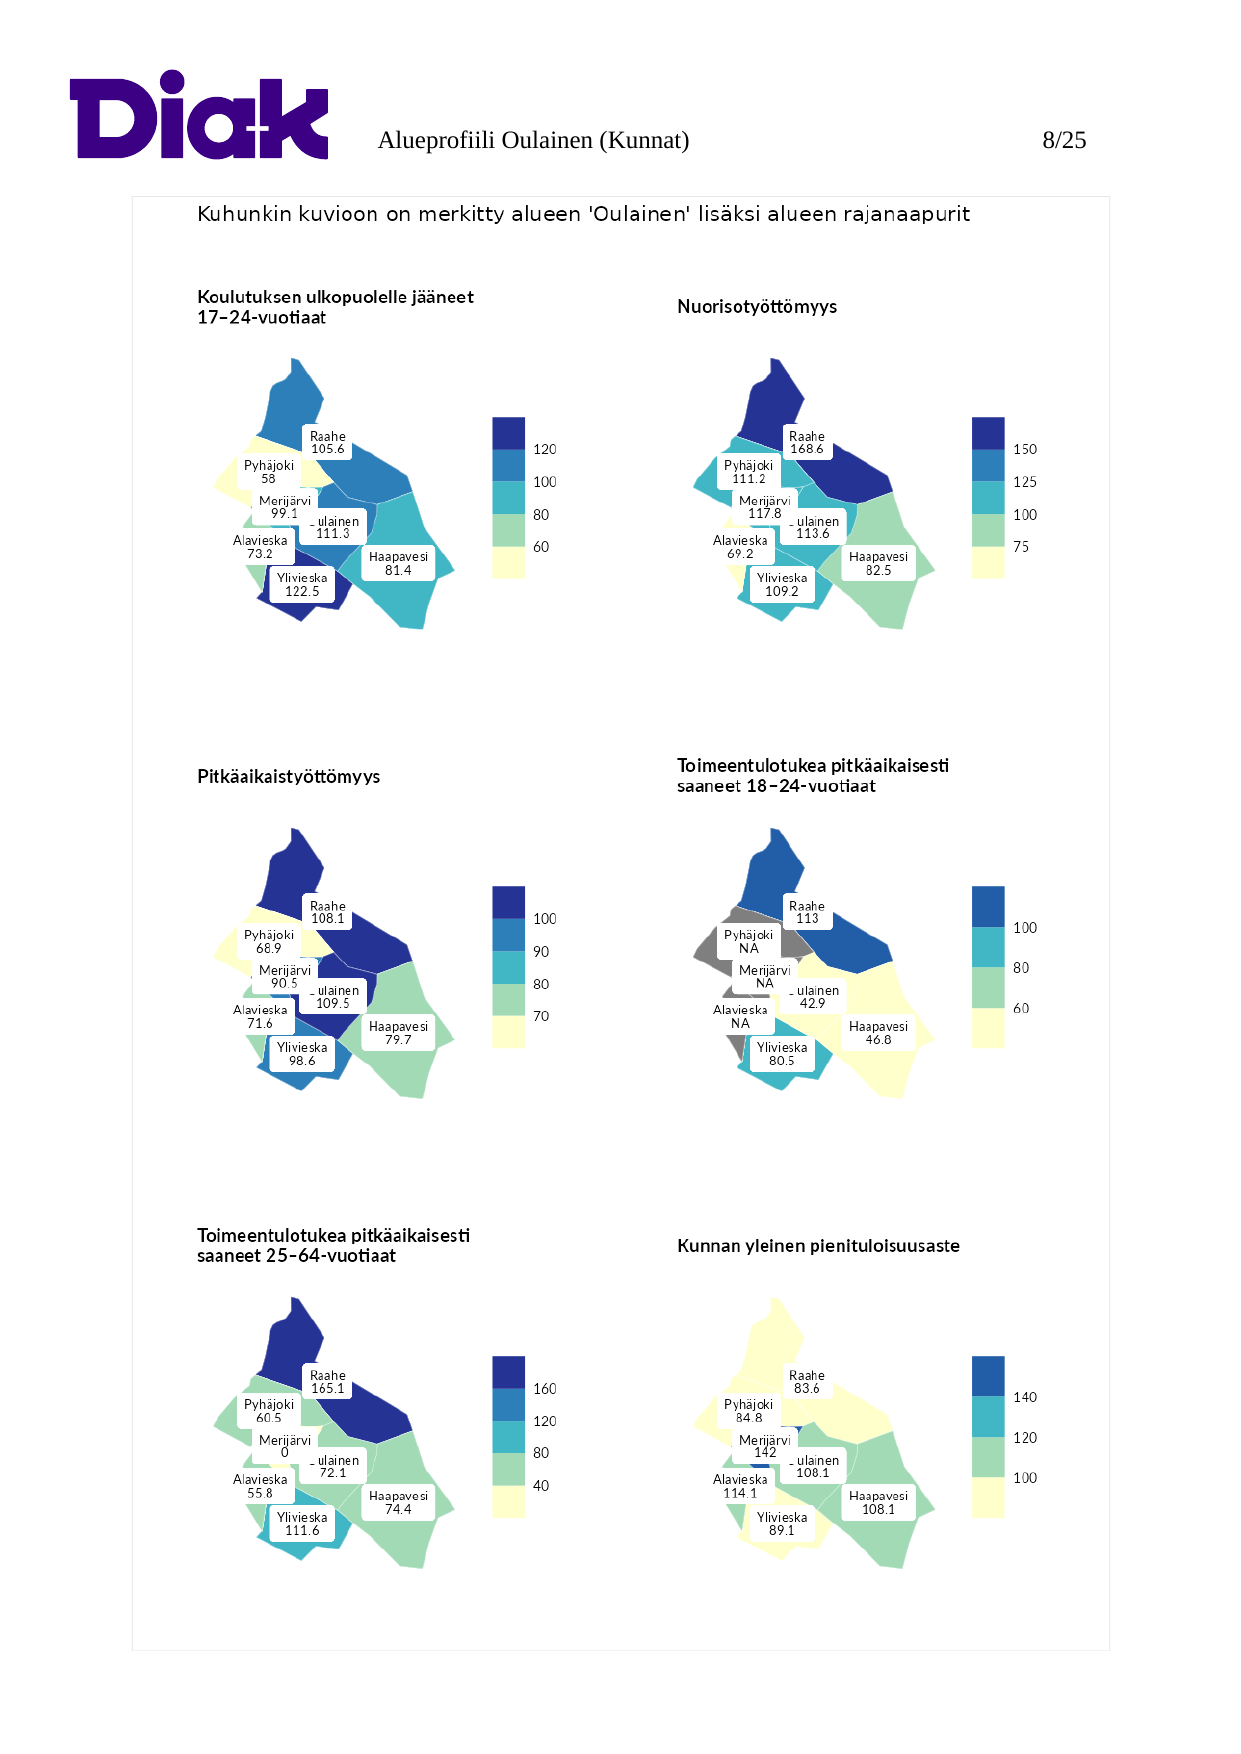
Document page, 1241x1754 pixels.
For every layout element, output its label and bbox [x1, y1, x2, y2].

picture [61, 196, 1179, 1651]
